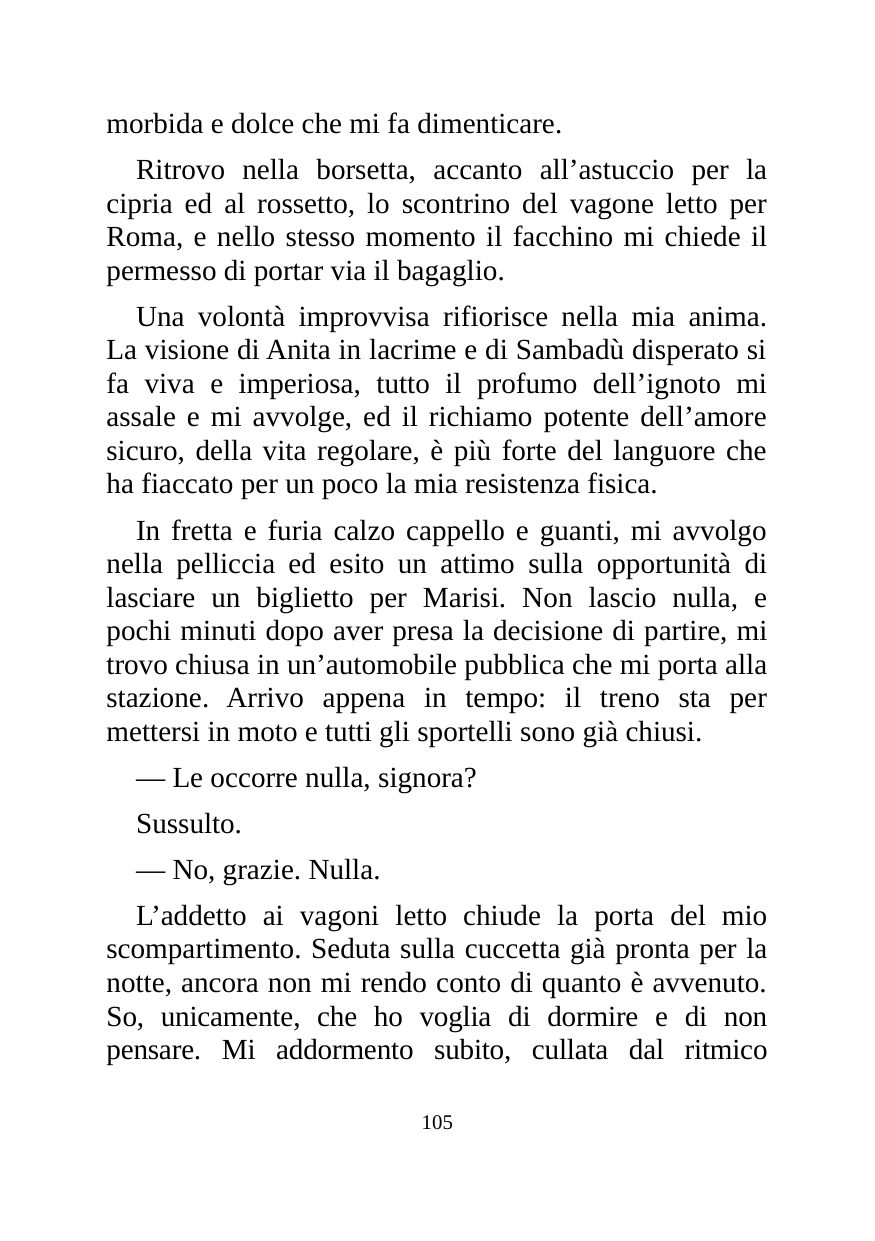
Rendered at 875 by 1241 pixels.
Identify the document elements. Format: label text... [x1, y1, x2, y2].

text morbida e dolce che mi fa dimenticare. [106, 106, 768, 140]
text Ritrovo nella borsetta, accanto all’astuccio per la cipria ed al rossetto, lo scontrino del vagone letto per Roma, e nello stesso momento il facchino mi chiede il permesso di portar via il bagaglio. [106, 152, 768, 286]
text Sussulto. [106, 806, 768, 839]
text Una volontà improvvisa rifiorisce nella mia anima. La visione di Anita in lacrime e di Sambadù disperato si fa viva e imperiosa, tutto il profumo dell’ignoto mi assale e mi avvolge, ed il richiamo potente dell’amore sicuro, della vita regolare, è più forte del languore che ha fiaccato per un poco la mia resistenza fisica. [106, 299, 768, 500]
text L’addetto ai vagoni letto chiude la porta del mio scompartimento. Seduta sulla cuccetta già pronta per la notte, ancora non mi rendo conto di quanto è avvenuto. So, unicamente, che ho voglia di dormire e di non pensare. Mi addormento subito, cullata dal ritmico [106, 898, 768, 1066]
text — No, grazie. Nulla. [106, 852, 768, 886]
text In fretta e furia calzo cappello e guanti, mi avvolgo nella pelliccia ed esito un attimo sulla opportunità di lasciare un biglietto per Marisi. Non lascio nulla, e pochi minuti dopo aver presa la decisione di partire, mi trovo chiusa in un’automobile pubblica che mi porta alla stazione. Arrivo appena in tempo: il treno sta per mettersi in moto e tutti gli sportelli sono già chiusi. [106, 513, 768, 747]
text — Le occorre nulla, signora? [106, 760, 768, 793]
